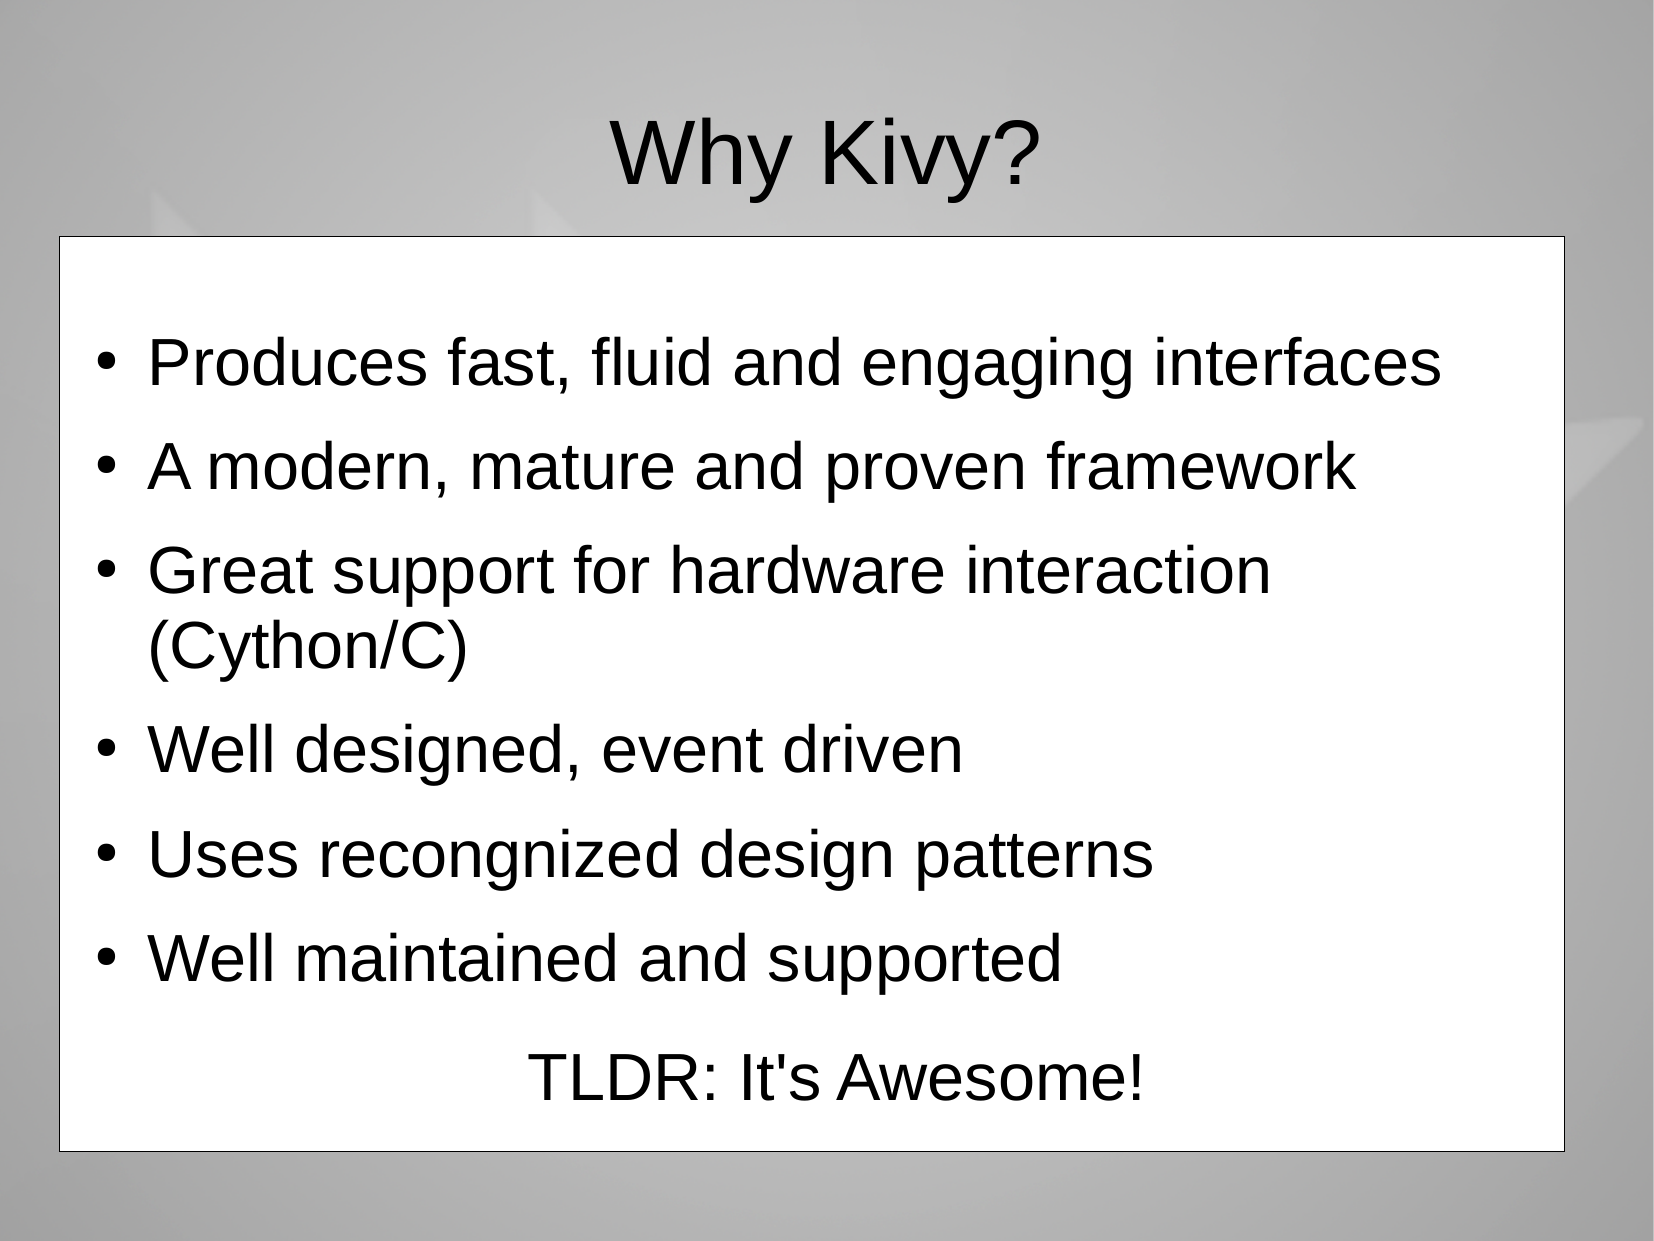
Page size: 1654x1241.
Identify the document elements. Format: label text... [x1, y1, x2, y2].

title Why Kivy? [82, 49, 1571, 257]
picture [0, 0, 1654, 1241]
list Produces fast, fluid and engaging interfaces A modern, mature and proven framework Great support for hardware interaction (Cython/C) Well designed, event driven Uses recongnized design patterns Well maintained and supported [76, 324, 1565, 1101]
text_box [59, 236, 1565, 1152]
text_box TLDR: It's Awesome! [512, 1032, 1163, 1123]
